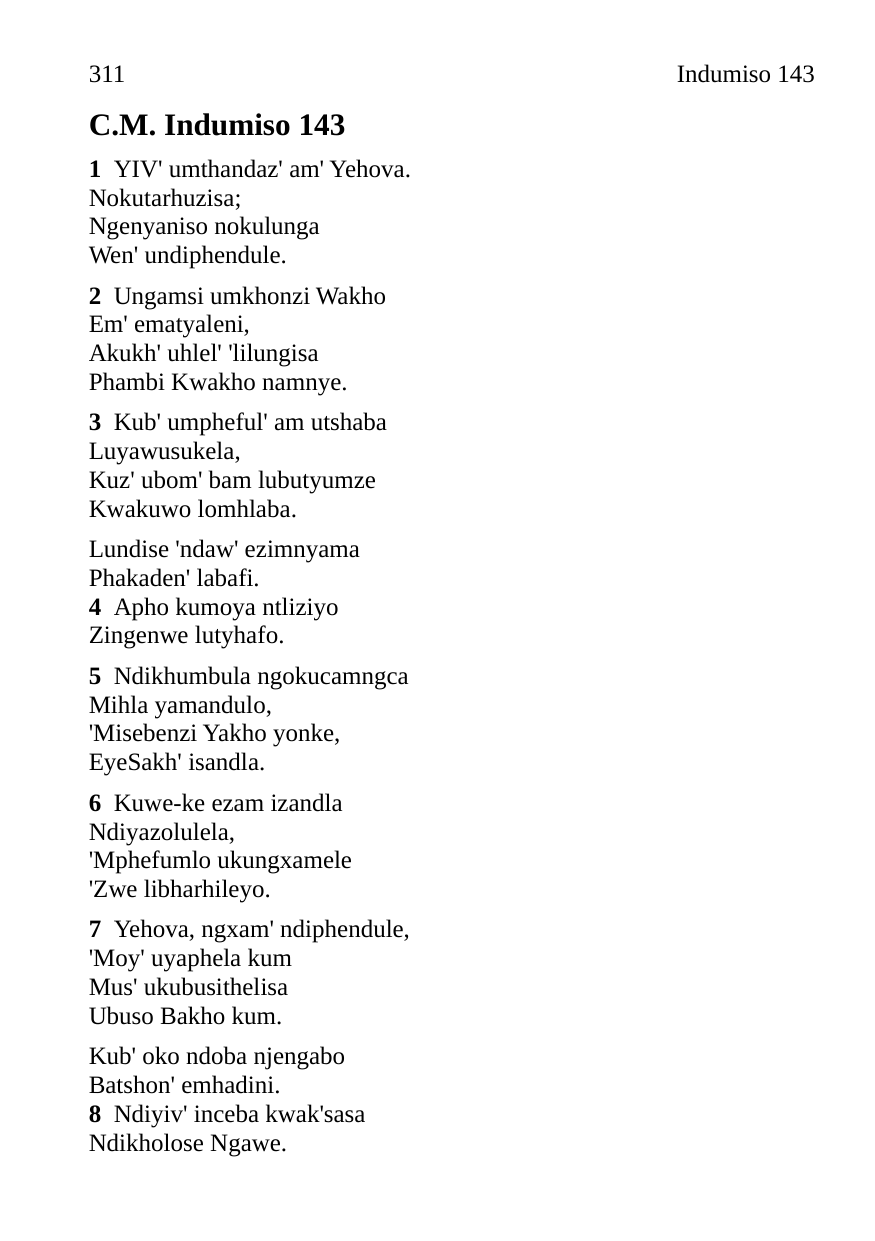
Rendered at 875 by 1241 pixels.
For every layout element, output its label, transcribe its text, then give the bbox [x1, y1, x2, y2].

text 'Mphefumlo ukungxamele [88, 845, 815, 874]
text 1 YIV' umthandaz' am' Yehova. [88, 154, 815, 183]
text Kwakuwo lomhlaba. [88, 494, 815, 522]
text Zingenwe lutyhafo. [88, 621, 815, 649]
text Wen' undiphendule. [88, 240, 815, 269]
text Akukh' uhlel' 'lilungisa [88, 338, 815, 367]
text Mus' ukubusithelisa [88, 972, 815, 1001]
text Em' ematyaleni, [88, 309, 815, 338]
text 3 Kub' umpheful' am utshaba [88, 407, 815, 436]
text Ndiyazolulela, [88, 817, 815, 845]
text Luyawusukela, [88, 436, 815, 465]
text 'Zwe libharhileyo. [88, 874, 815, 903]
text Nokutarhuzisa; [88, 183, 815, 211]
text Ndikholose Ngawe. [88, 1128, 815, 1156]
text 2 Ungamsi umkhonzi Wakho [88, 281, 815, 309]
text 'Misebenzi Yakho yonke, [88, 718, 815, 747]
text Kub' oko ndoba njengabo [88, 1041, 815, 1070]
text Phakaden' labafi. [88, 563, 815, 592]
text Batshon' emhadini. [88, 1070, 815, 1099]
text EyeSakh' isandla. [88, 747, 815, 776]
text 8 Ndiyiv' inceba kwak'sasa [88, 1099, 815, 1128]
text Mihla yamandulo, [88, 690, 815, 718]
text Ubuso Bakho kum. [88, 1001, 815, 1029]
text 7 Yehova, ngxam' ndiphendule, [88, 914, 815, 943]
text Lundise 'ndaw' ezimnyama [88, 534, 815, 563]
text 5 Ndikhumbula ngokucamngca [88, 661, 815, 690]
text Phambi Kwakho namnye. [88, 367, 815, 396]
text C.M. Indumiso 143 [88, 106, 815, 142]
text 'Moy' uyaphela kum [88, 943, 815, 972]
text 4 Apho kumoya ntliziyo [88, 592, 815, 621]
text Kuz' ubom' bam lubutyumze [88, 465, 815, 494]
text 6 Kuwe-ke ezam izandla [88, 788, 815, 817]
text Ngenyaniso nokulunga [88, 211, 815, 240]
